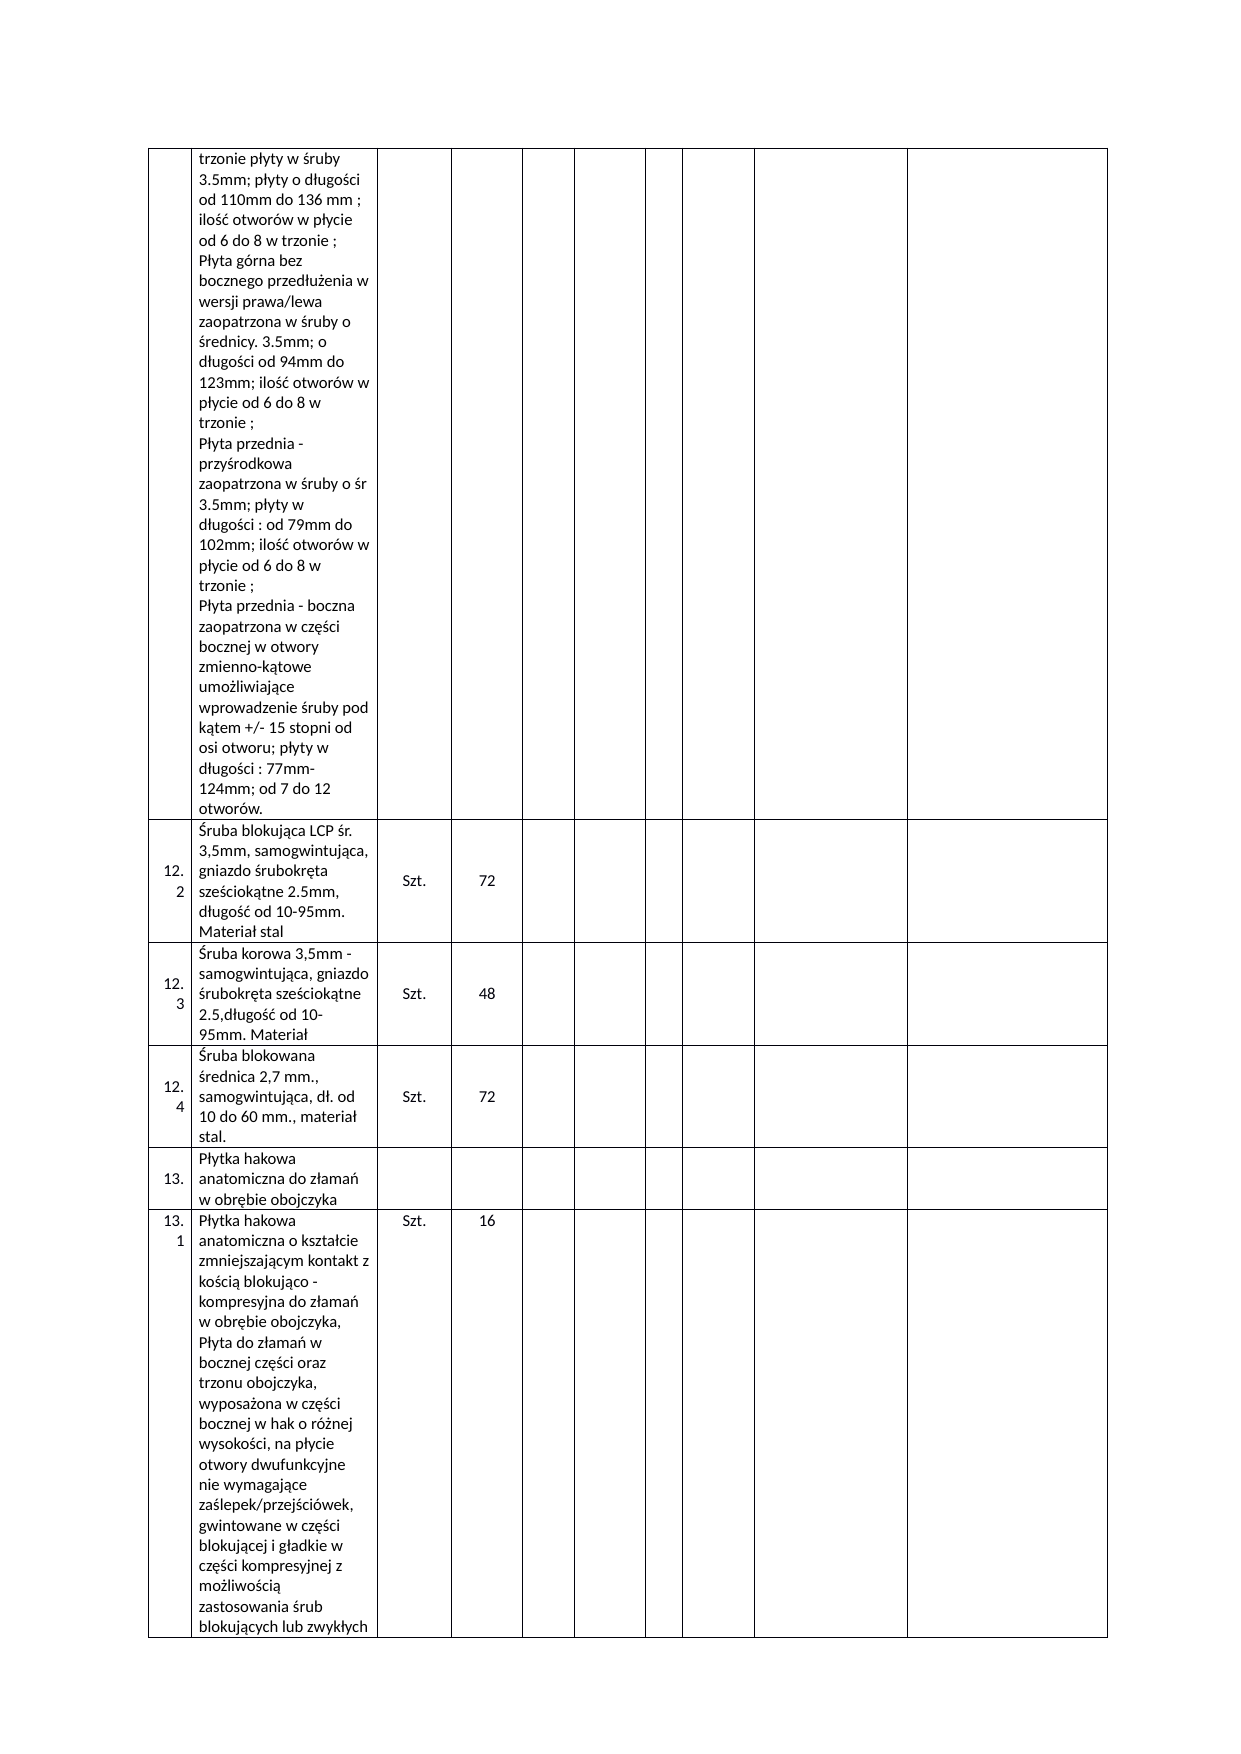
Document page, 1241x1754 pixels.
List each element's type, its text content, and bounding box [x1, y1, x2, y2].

table_cell [575, 820, 645, 942]
table_cell [523, 149, 574, 819]
table_cell [452, 149, 522, 819]
table_cell 72 [452, 820, 522, 942]
table_cell trzonie płyty w śruby 3.5mm; płyty o długości od 110mm do 136 mm ; ilość otworów w płycie od 6 do 8 w trzonie ; Płyta górna bez bocznego przedłużenia w wersji prawa/lewa zaopatrzona w śruby o średnicy. 3.5mm; o długości od 94mm do 123mm; ilość otworów w płycie od 6 do 8 w trzonie ; Płyta przednia - przyśrodkowa zaopatrzona w śruby o śr 3.5mm; płyty w długości : od 79mm do 102mm; ilość otworów w płycie od 6 do 8 w trzonie ; Płyta przednia - boczna zaopatrzona w części bocznej w otwory zmienno-kątowe umożliwiające wprowadzenie śruby pod kątem +/- 15 stopni od osi otworu; płyty w długości : 77mm-124mm; od 7 do 12 otworów. [192, 149, 377, 819]
table_cell [683, 943, 754, 1044]
table_cell [452, 1148, 522, 1209]
table_cell [523, 1148, 574, 1209]
table_cell [575, 943, 645, 1044]
table_cell [575, 149, 645, 819]
table_cell [523, 943, 574, 1044]
table_cell [908, 820, 1107, 942]
table_cell Szt. [378, 1046, 451, 1147]
table_cell [908, 1210, 1107, 1637]
table_cell [908, 149, 1107, 819]
table_cell Śruba korowa 3,5mm - samogwintująca, gniazdo śrubokręta sześciokątne 2.5,długość od 10-95mm. Materiał [192, 943, 377, 1044]
table_cell Płytka hakowa anatomiczna o kształcie zmniejszającym kontakt z kością blokująco - kompresyjna do złamań w obrębie obojczyka, Płyta do złamań w bocznej części oraz trzonu obojczyka, wyposażona w części bocznej w hak o różnej wysokości, na płycie otwory dwufunkcyjne nie wymagające zaślepek/przejściówek, gwintowane w części blokującej i gładkie w części kompresyjnej z możliwością zastosowania śrub blokujących lub zwykłych [192, 1210, 377, 1637]
table_cell 13. [149, 1148, 191, 1209]
table_cell 16 [452, 1210, 522, 1637]
table_cell [908, 943, 1107, 1044]
table_cell [646, 943, 682, 1044]
table_cell 12.4 [149, 1046, 191, 1147]
table_cell 12.2 [149, 820, 191, 942]
table_cell [378, 1148, 451, 1209]
table_cell [755, 820, 907, 942]
table_cell [683, 1210, 754, 1637]
table_cell [149, 149, 191, 819]
table_cell [755, 1046, 907, 1147]
table_cell [646, 1148, 682, 1209]
table_cell [683, 820, 754, 942]
table_cell [575, 1046, 645, 1147]
table_cell [646, 1046, 682, 1147]
table_cell [755, 149, 907, 819]
table_cell Śruba blokująca LCP śr. 3,5mm, samogwintująca, gniazdo śrubokręta sześciokątne 2.5mm, długość od 10-95mm. Materiał stal [192, 820, 377, 942]
table_cell Szt. [378, 820, 451, 942]
table_cell Szt. [378, 943, 451, 1044]
table_cell Płytka hakowa anatomiczna do złamań w obrębie obojczyka [192, 1148, 377, 1209]
table_cell Szt. [378, 1210, 451, 1637]
table_cell [523, 1210, 574, 1637]
table_cell [646, 820, 682, 942]
table_cell 72 [452, 1046, 522, 1147]
table_cell [646, 149, 682, 819]
table_cell [683, 149, 754, 819]
table_cell [523, 820, 574, 942]
table_cell 48 [452, 943, 522, 1044]
table_cell [755, 1210, 907, 1637]
table_cell 13.1 [149, 1210, 191, 1637]
table_cell Śruba blokowana średnica 2,7 mm., samogwintująca, dł. od 10 do 60 mm., materiał stal. [192, 1046, 377, 1147]
table_cell [755, 1148, 907, 1209]
table_cell [683, 1148, 754, 1209]
table_cell [908, 1046, 1107, 1147]
table_cell [646, 1210, 682, 1637]
table_cell [575, 1148, 645, 1209]
table_cell [378, 149, 451, 819]
table_cell [523, 1046, 574, 1147]
table_cell [683, 1046, 754, 1147]
table_cell [908, 1148, 1107, 1209]
table_cell 12.3 [149, 943, 191, 1044]
table_cell [575, 1210, 645, 1637]
table_cell [755, 943, 907, 1044]
